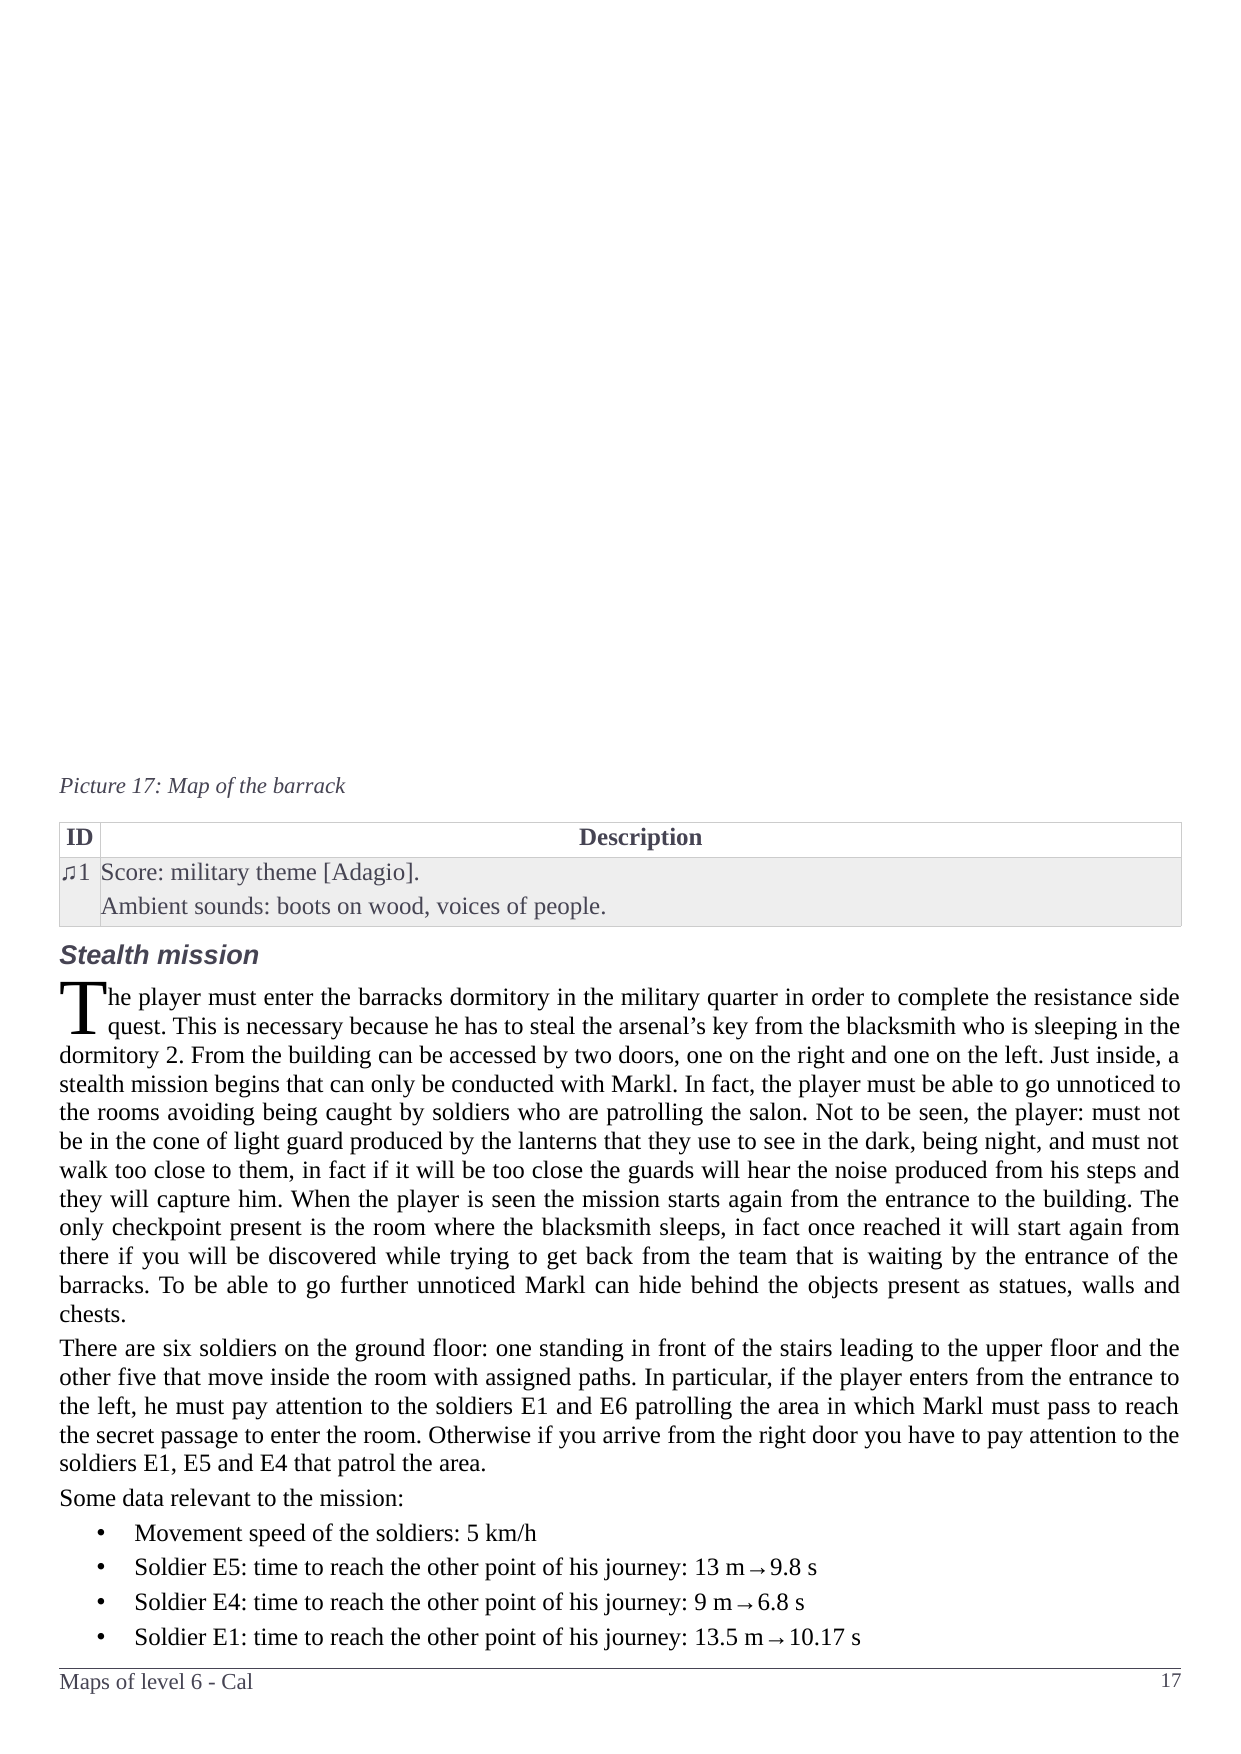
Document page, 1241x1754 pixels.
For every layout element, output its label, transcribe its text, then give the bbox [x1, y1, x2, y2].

list Soldier E5: time to reach the other point of his journey: 13 m→9.8 s [97, 1552, 1181, 1581]
table_header Description [101, 823, 1181, 857]
subtitle Stealth mission [59, 939, 1181, 970]
list Movement speed of the soldiers: 5 km/h [97, 1518, 1181, 1547]
text There are six soldiers on the ground floor: one standing in front of the stairs leading to the upper floor and the other five that move inside the room with assigned paths. In particular, if the player enters from the entrance to the left, he must pay attention to the soldiers E1 and E6 patrolling the area in which Markl must pass to reach the secret passage to enter the room. Otherwise if you arrive from the right door you have to pay attention to the soldiers E1, E5 and E4 that patrol the area. [59, 1333, 1181, 1477]
list Soldier E1: time to reach the other point of his journey: 13.5 m→10.17 s [97, 1622, 1181, 1651]
text Some data relevant to the mission: [59, 1483, 1181, 1512]
table_header ID [60, 823, 100, 857]
text The player must enter the barracks dormitory in the military quarter in order to complete the resistance side quest. This is necessary because he has to steal the arsenal’s key from the blacksmith who is sleeping in the dormitory 2. From the building can be accessed by two doors, one on the right and one on the left. Just inside, a stealth mission begins that can only be conducted with Markl. In fact, the player must be able to go unnoticed to the rooms avoiding being caught by soldiers who are patrolling the salon. Not to be seen, the player: must not be in the cone of light guard produced by the lanterns that they use to see in the dark, being night, and must not walk too close to them, in fact if it will be too close the guards will hear the noise produced from his steps and they will capture him. When the player is seen the mission starts again from the entrance to the building. The only checkpoint present is the room where the blacksmith sleeps, in fact once reached it will start again from there if you will be discovered while trying to get back from the team that is waiting by the entrance of the barracks. To be able to go further unnoticed Markl can hide behind the objects present as statues, walls and chests. [59, 982, 1181, 1327]
table_header [59, 59, 1181, 822]
list Soldier E4: time to reach the other point of his journey: 9 m→6.8 s [97, 1587, 1181, 1616]
table_cell ♫1 [60, 858, 100, 926]
table_header [64, 779, 70, 786]
table_cell Score: military theme [Adagio]. Ambient sounds: boots on wood, voices of people. [101, 858, 1181, 926]
